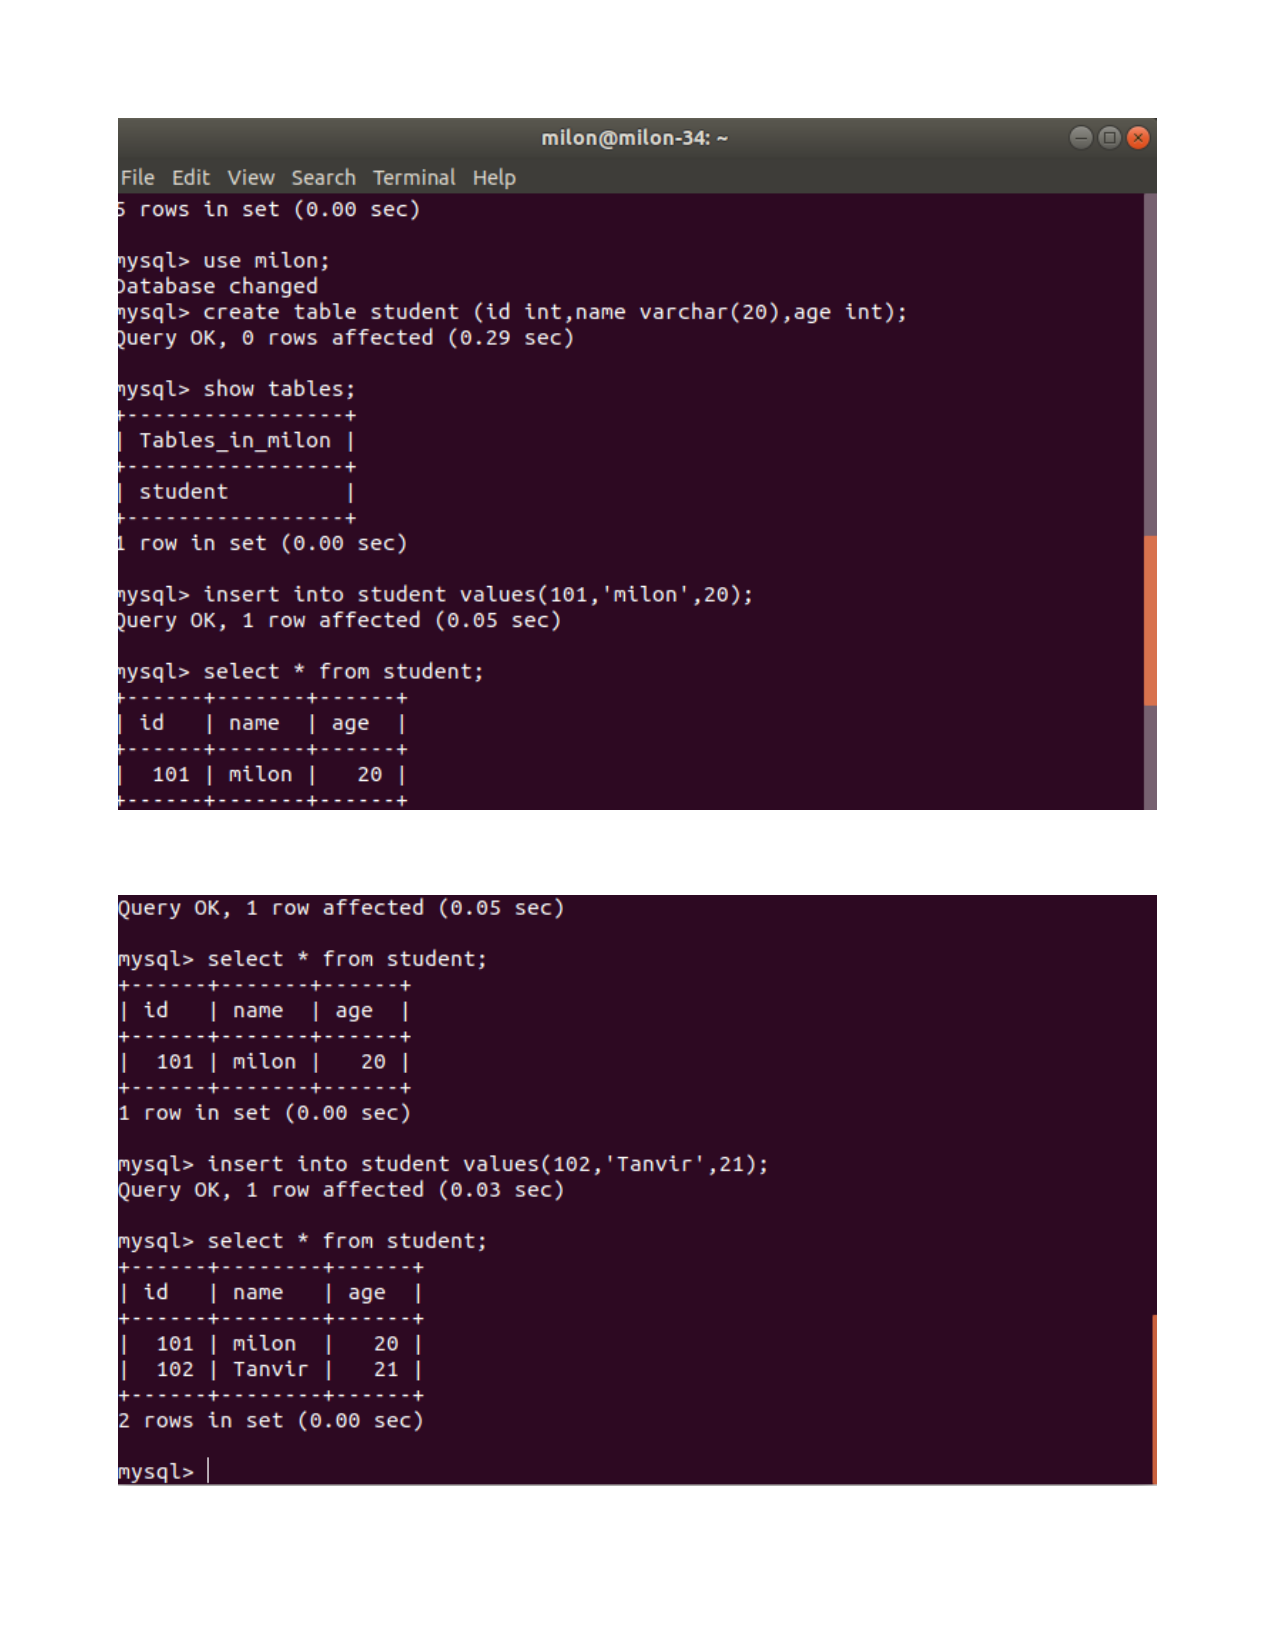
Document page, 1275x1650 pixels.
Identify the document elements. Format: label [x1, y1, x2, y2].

picture [118, 895, 1157, 1486]
picture [118, 118, 1157, 810]
